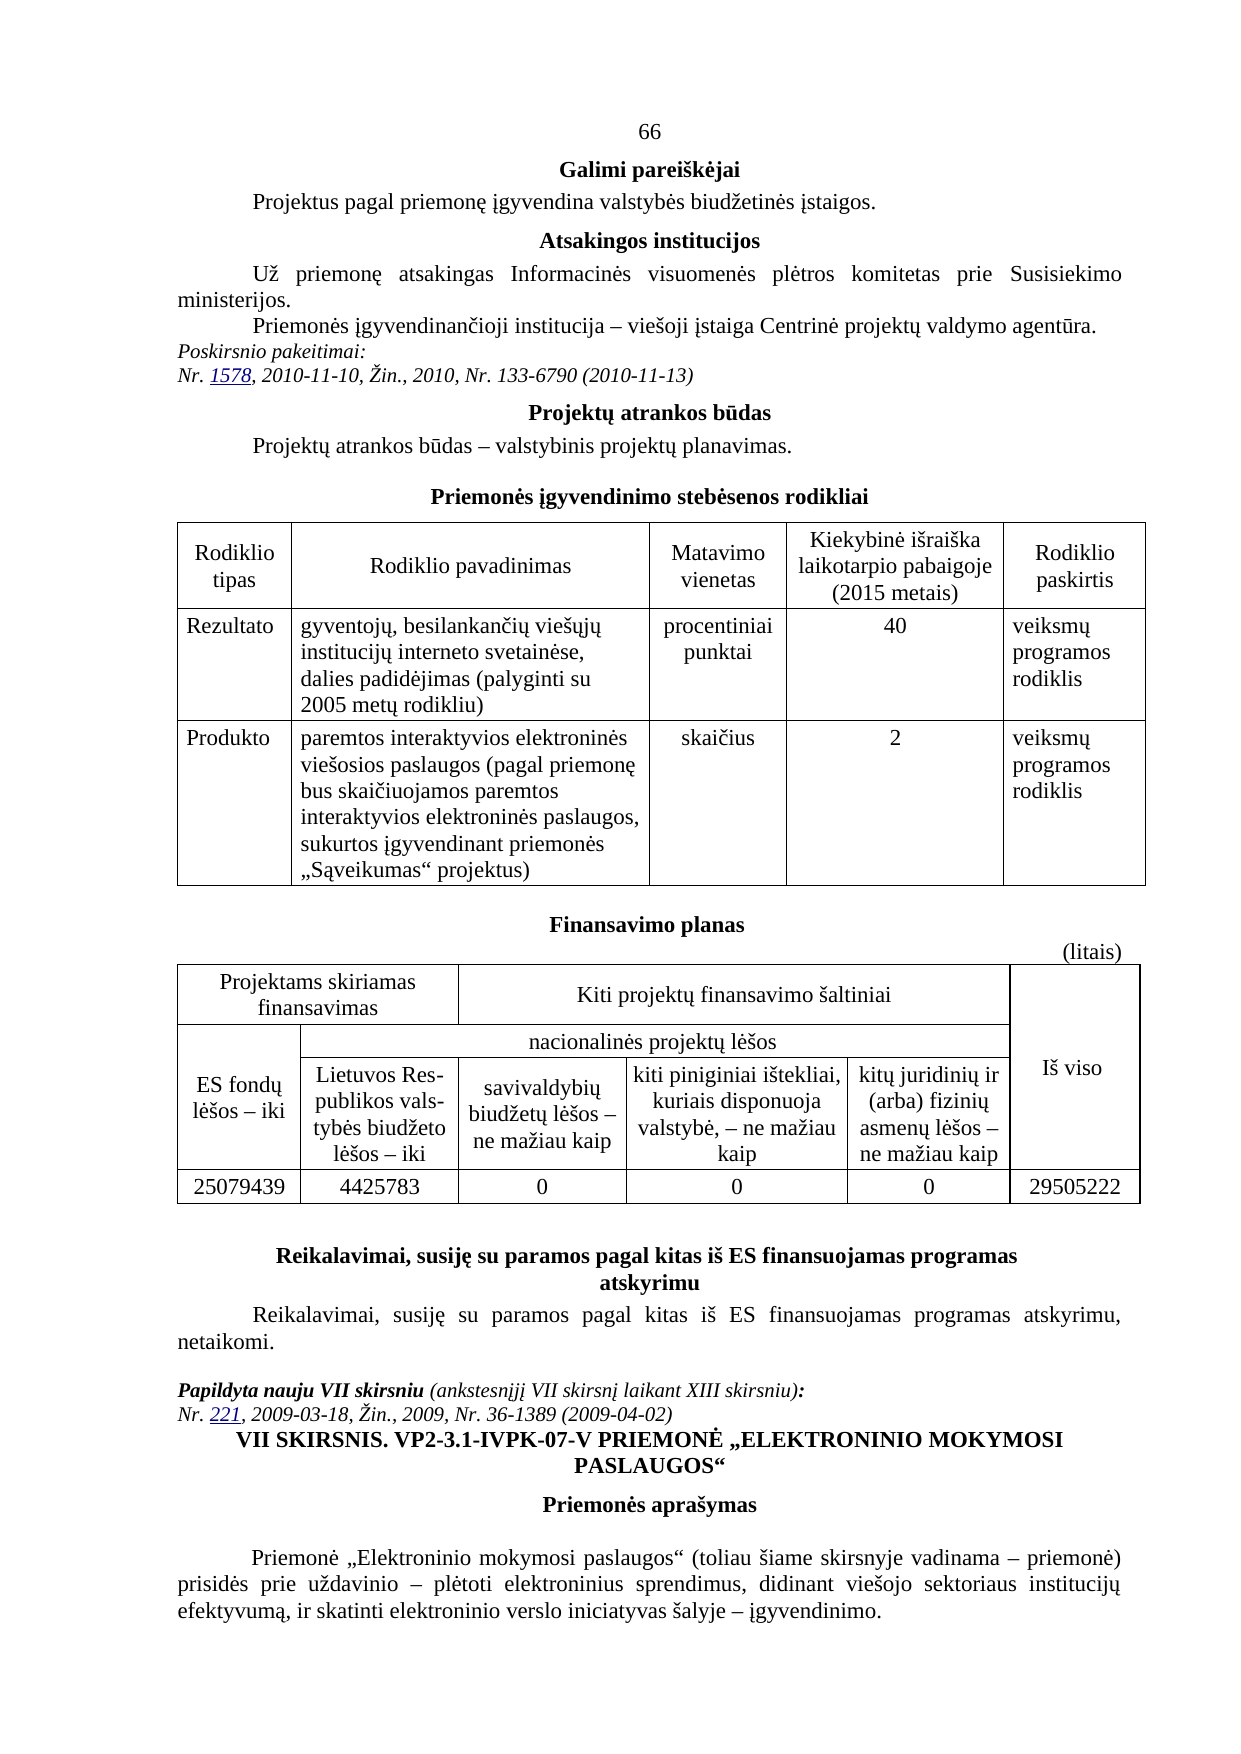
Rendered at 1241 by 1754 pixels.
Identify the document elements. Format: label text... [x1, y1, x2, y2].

text Galimi pareiškėjai [177, 156, 1122, 182]
table_cell nacionalinės projektų lėšos [301, 1025, 1009, 1057]
text Papildyta nauju VII skirsniu (ankstesnįjį VII skirsnį laikant XIII skirsniu): [177, 1378, 1122, 1402]
table_header Iš viso [1011, 965, 1139, 1169]
text (litais) [177, 938, 1122, 964]
text Reikalavimai, susiję su paramos pagal kitas iš ES finansuojamas programas atskyrimu [177, 1216, 1122, 1295]
text Projektus pagal priemonę įgyvendina valstybės biudžetinės įstaigos. [177, 188, 1122, 214]
table_cell 4425783 [301, 1170, 458, 1202]
table_cell veiksmų programos rodiklis [1004, 721, 1145, 885]
table_header Rodiklio tipas [178, 523, 291, 608]
table_header Rodiklio paskirtis [1004, 523, 1145, 608]
text Nr. 221, 2009-03-18, Žin., 2009, Nr. 36-1389 (2009-04-02) [177, 1402, 1122, 1426]
table_header Kiti projektų finansavimo šaltiniai [459, 965, 1009, 1024]
text Priemonės aprašymas [177, 1491, 1122, 1518]
text Poskirsnio pakeitimai: [177, 339, 1122, 363]
text Priemonės įgyvendinimo stebėsenos rodikliai [177, 483, 1122, 510]
text Projektų atrankos būdas – valstybinis projektų planavimas. [177, 432, 1122, 458]
text Nr. 1578, 2010-11-10, Žin., 2010, Nr. 133-6790 (2010-11-13) [177, 363, 1122, 387]
table_header Matavimo vienetas [650, 523, 786, 608]
table_cell 0 [848, 1170, 1009, 1202]
table_cell Produkto [178, 721, 291, 885]
text Priemonės įgyvendinančioji institucija – viešoji įstaiga Centrinė projektų valdymo agentūra. [177, 312, 1122, 339]
table_cell 29505222 [1011, 1170, 1139, 1202]
table_cell ES fondų lėšos – iki [178, 1025, 300, 1169]
table_cell veiksmų programos rodiklis [1004, 609, 1145, 720]
table_cell skaičius [650, 721, 786, 885]
table_cell procentiniai punktai [650, 609, 786, 720]
table_cell savivaldybių biudžetų lėšos – ne mažiau kaip [459, 1058, 626, 1169]
text Reikalavimai, susiję su paramos pagal kitas iš ES finansuojamas programas atskyrimu, netaikomi. [177, 1301, 1122, 1354]
table_cell 25079439 [178, 1170, 300, 1202]
table_cell paremtos interaktyvios elektroninės viešosios paslaugos (pagal priemonę bus skaičiuojamos paremtos interaktyvios elektroninės paslaugos, sukurtos įgyvendinant priemonės „Sąveikumas“ projektus) [292, 721, 649, 885]
text Finansavimo planas [177, 911, 1122, 938]
table_cell kiti piniginiai ištekliai, kuriais disponuoja valstybė, – ne mažiau kaip [627, 1058, 847, 1169]
text Projektų atrankos būdas [177, 399, 1122, 426]
table_cell Rezultato [178, 609, 291, 720]
text Už priemonę atsakingas Informacinės visuomenės plėtros komitetas prie Susisiekimo ministerijos. [177, 260, 1122, 312]
table_cell 2 [787, 721, 1003, 885]
text Atsakingos institucijos [177, 227, 1122, 253]
text Priemonė „Elektroninio mokymosi paslaugos“ (toliau šiame skirsnyje vadinama – priemonė) prisidės prie uždavinio – plėtoti elektroninius sprendimus, didinant viešojo sektoriaus institucijų efektyvumą, ir skatinti elektroninio verslo iniciatyvas šalyje – įgyvendinimo. [177, 1544, 1122, 1623]
text VII SKIRSNIS. VP2-3.1-IVPK-07-V PRIEMONĖ „ELEKTRONINIO MOKYMOSI PASLAUGOS“ [177, 1426, 1122, 1479]
table_cell 0 [627, 1170, 847, 1202]
table_header Projektams skiriamas finansavimas [178, 965, 458, 1024]
table_cell 40 [787, 609, 1003, 720]
table_cell kitų juridinių ir (arba) fizinių asmenų lėšos – ne mažiau kaip [848, 1058, 1009, 1169]
table_header Rodiklio pavadinimas [292, 523, 649, 608]
table_header Kiekybinė išraiška laikotarpio pabaigoje (2015 metais) [787, 523, 1003, 608]
table_cell gyventojų, besilankančių viešųjų institucijų interneto svetainėse, dalies padidėjimas (palyginti su 2005 metų rodikliu) [292, 609, 649, 720]
table_cell Lietuvos Res­publikos vals­ty­bės biudžeto lėšos – iki [301, 1058, 458, 1169]
table_cell 0 [459, 1170, 626, 1202]
